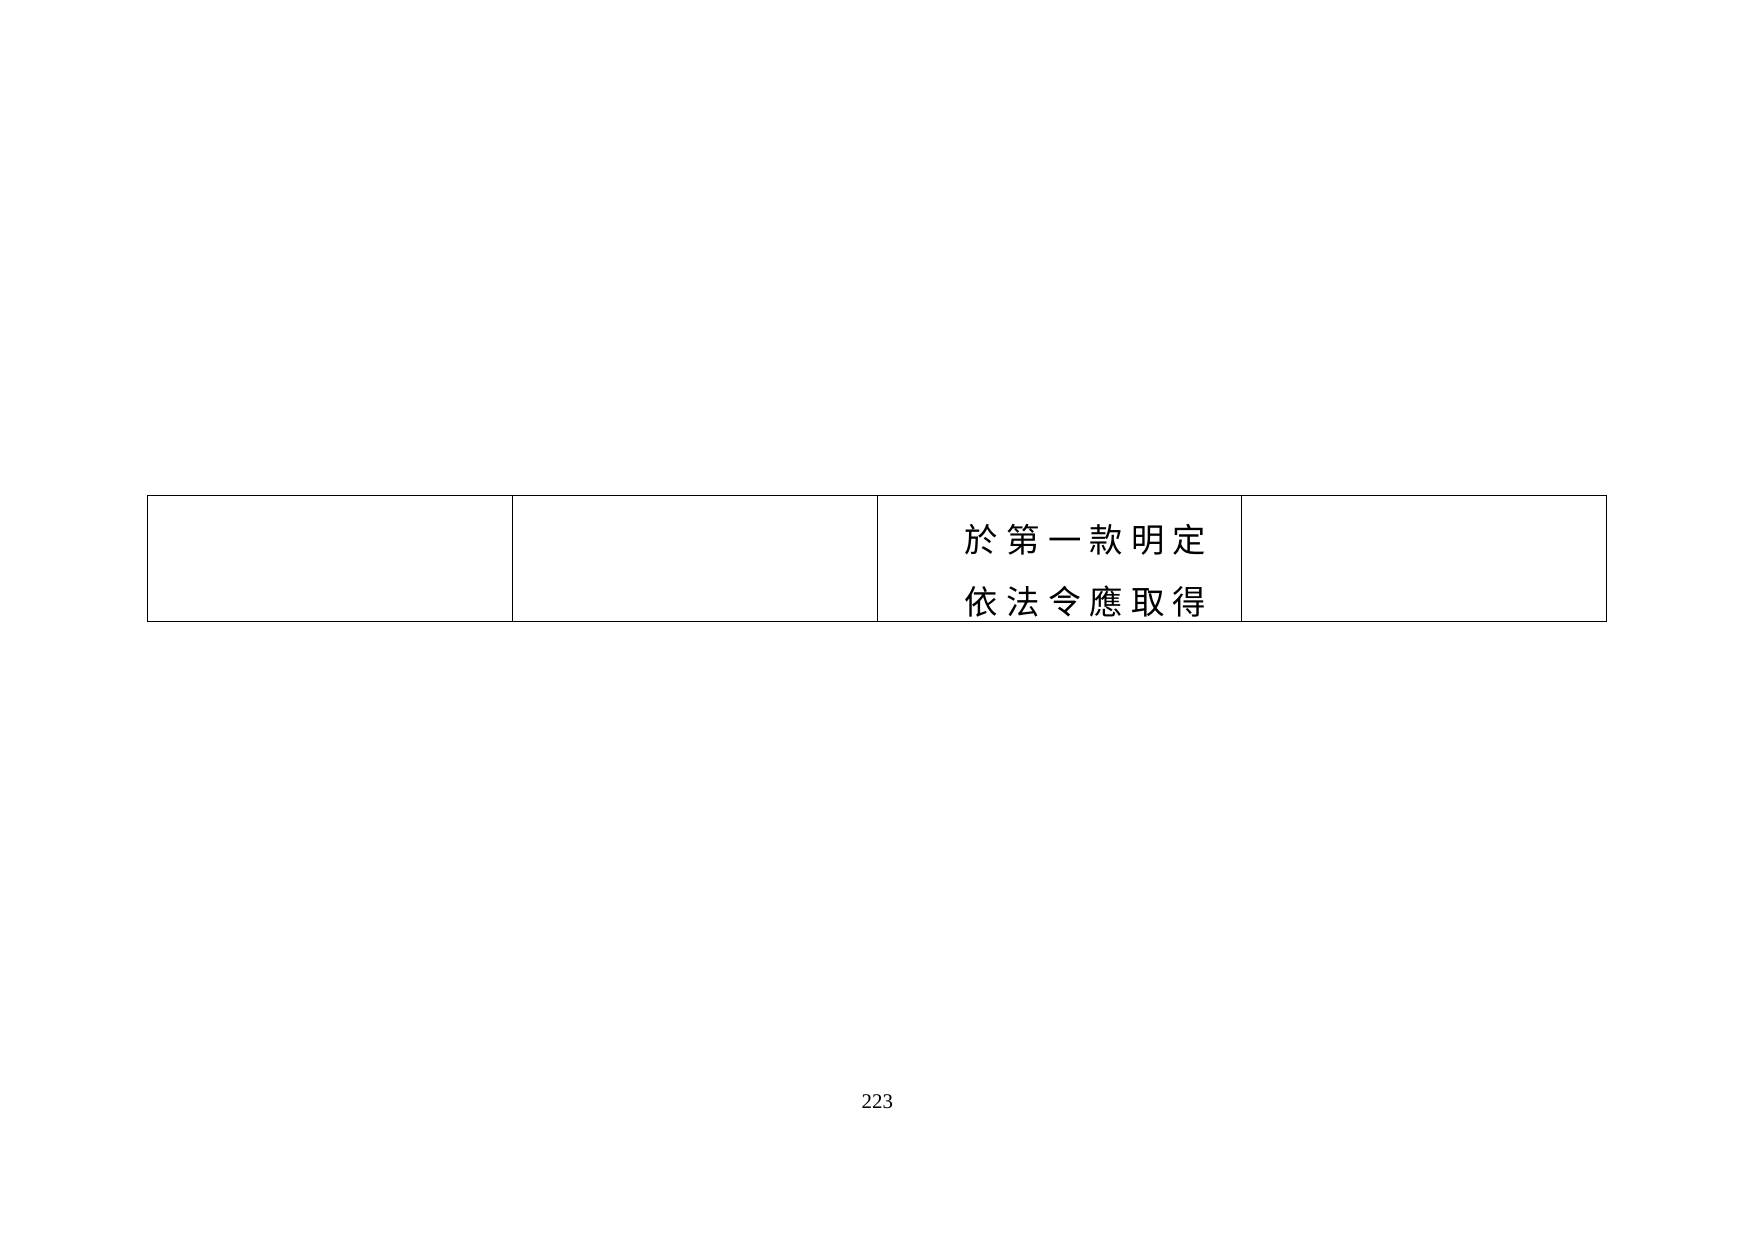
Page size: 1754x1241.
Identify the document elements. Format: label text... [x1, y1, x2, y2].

table_cell [513, 496, 877, 621]
table_cell [1242, 496, 1606, 621]
table_cell [148, 496, 512, 621]
table_cell 於第一款明定依法令應取得 [878, 496, 1241, 621]
